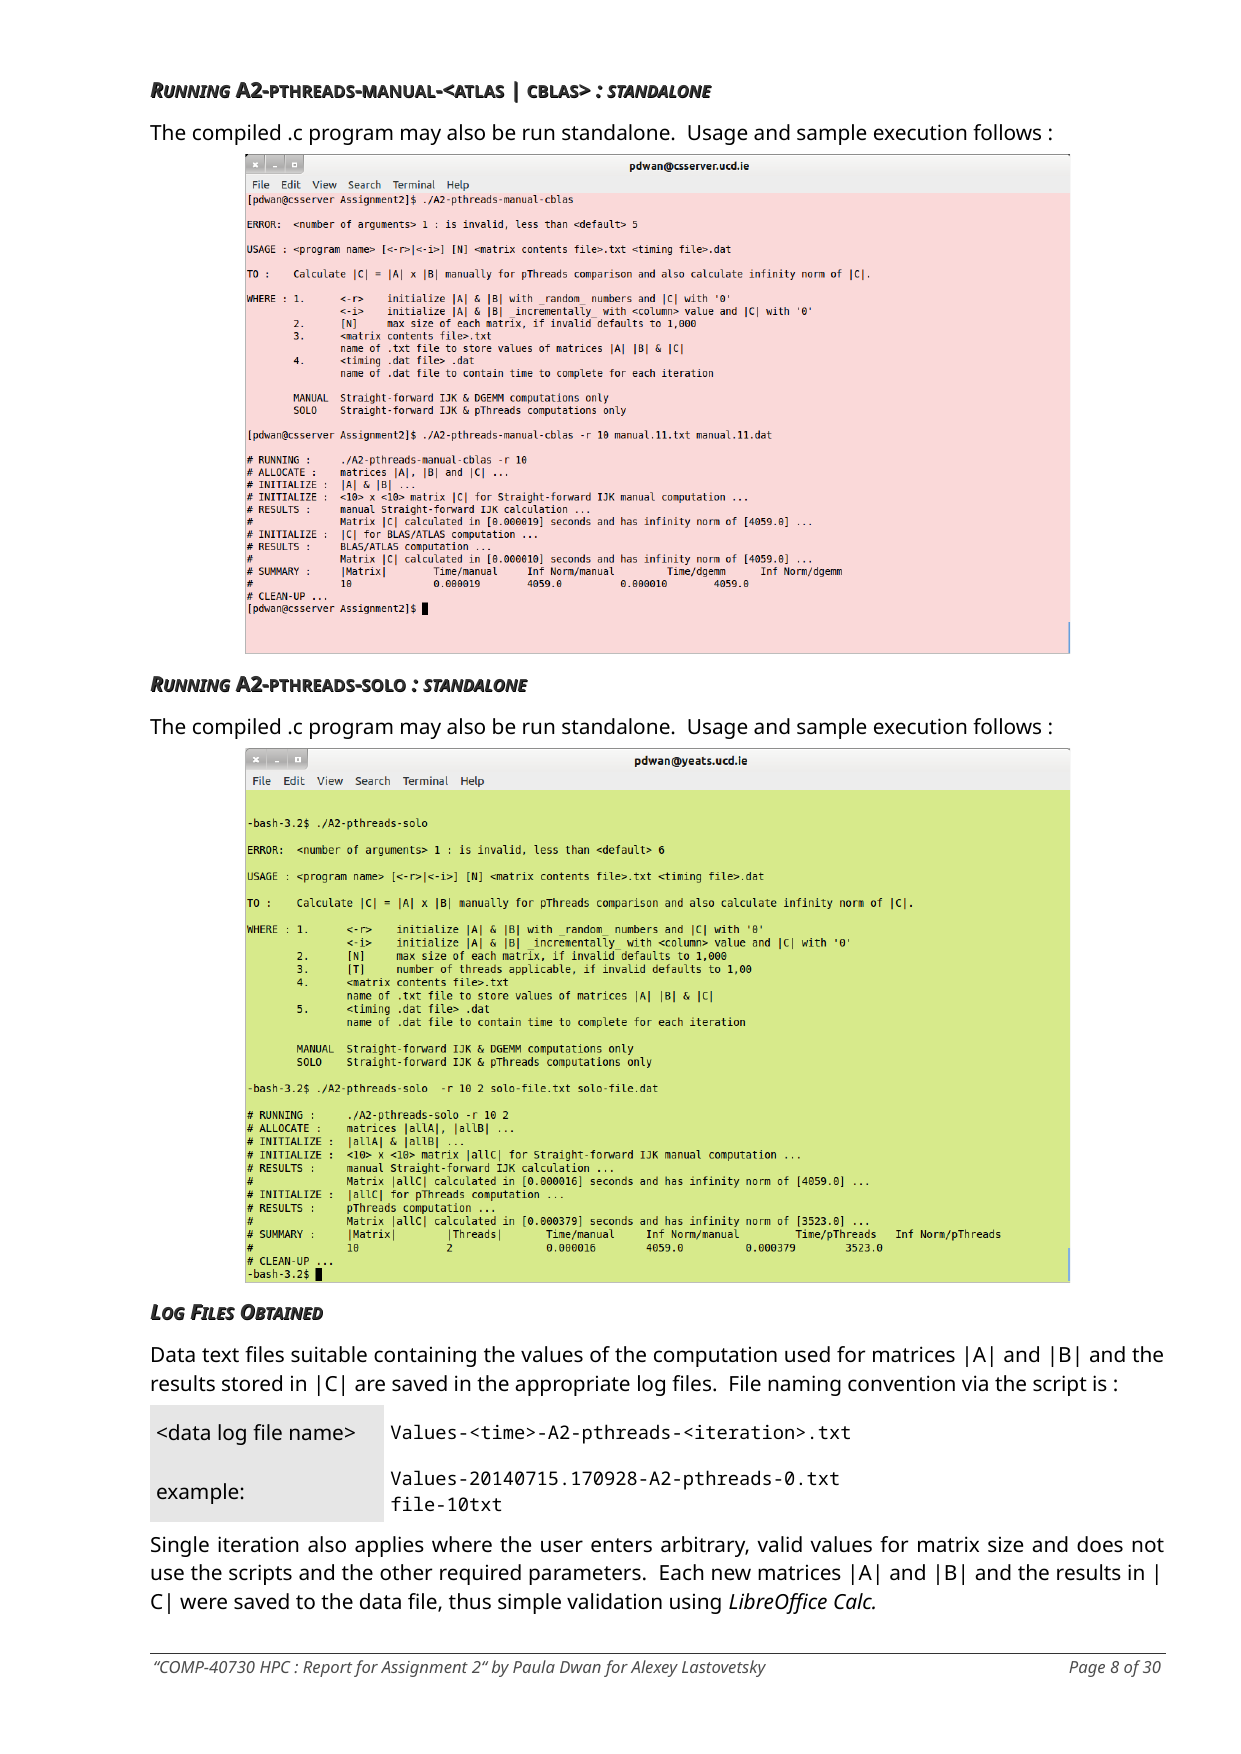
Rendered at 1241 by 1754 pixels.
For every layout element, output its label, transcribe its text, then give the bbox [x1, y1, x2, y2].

subtitle Running A2-pthreads-solo : standalone [150, 669, 1166, 697]
subtitle Log Files Obtained [150, 1297, 1166, 1326]
table_cell example: [150, 1460, 384, 1522]
table_cell Values-20140715.170928-A2-pthreads-0.txt file-10txt [384, 1460, 1166, 1522]
text The compiled .c program may also be run standalone. Usage and sample execution follows : [150, 712, 1166, 741]
table_header <data log file name> [150, 1405, 384, 1460]
text The compiled .c program may also be run standalone. Usage and sample execution follows : [150, 118, 1166, 147]
text Data text files suitable containing the values of the computation used for matrices |A| and |B| and the results stored in |C| are saved in the appropriate log files. File naming convention via the script is : [150, 1341, 1166, 1397]
table_header Values-<time>-A2-pthreads-<iteration>.txt [384, 1405, 1166, 1460]
picture [245, 154, 1071, 654]
text Single iteration also applies where the user enters arbitrary, valid values for matrix size and does not use the scripts and the other required parameters. Each new matrices |A| and |B| and the results in |C| were saved to the data file, thus simple validation using LibreOffice Calc. [150, 1530, 1166, 1615]
subtitle Running A2-pthreads-manual-<atlas | cblas> : standalone [150, 75, 1166, 103]
picture [245, 748, 1071, 1283]
